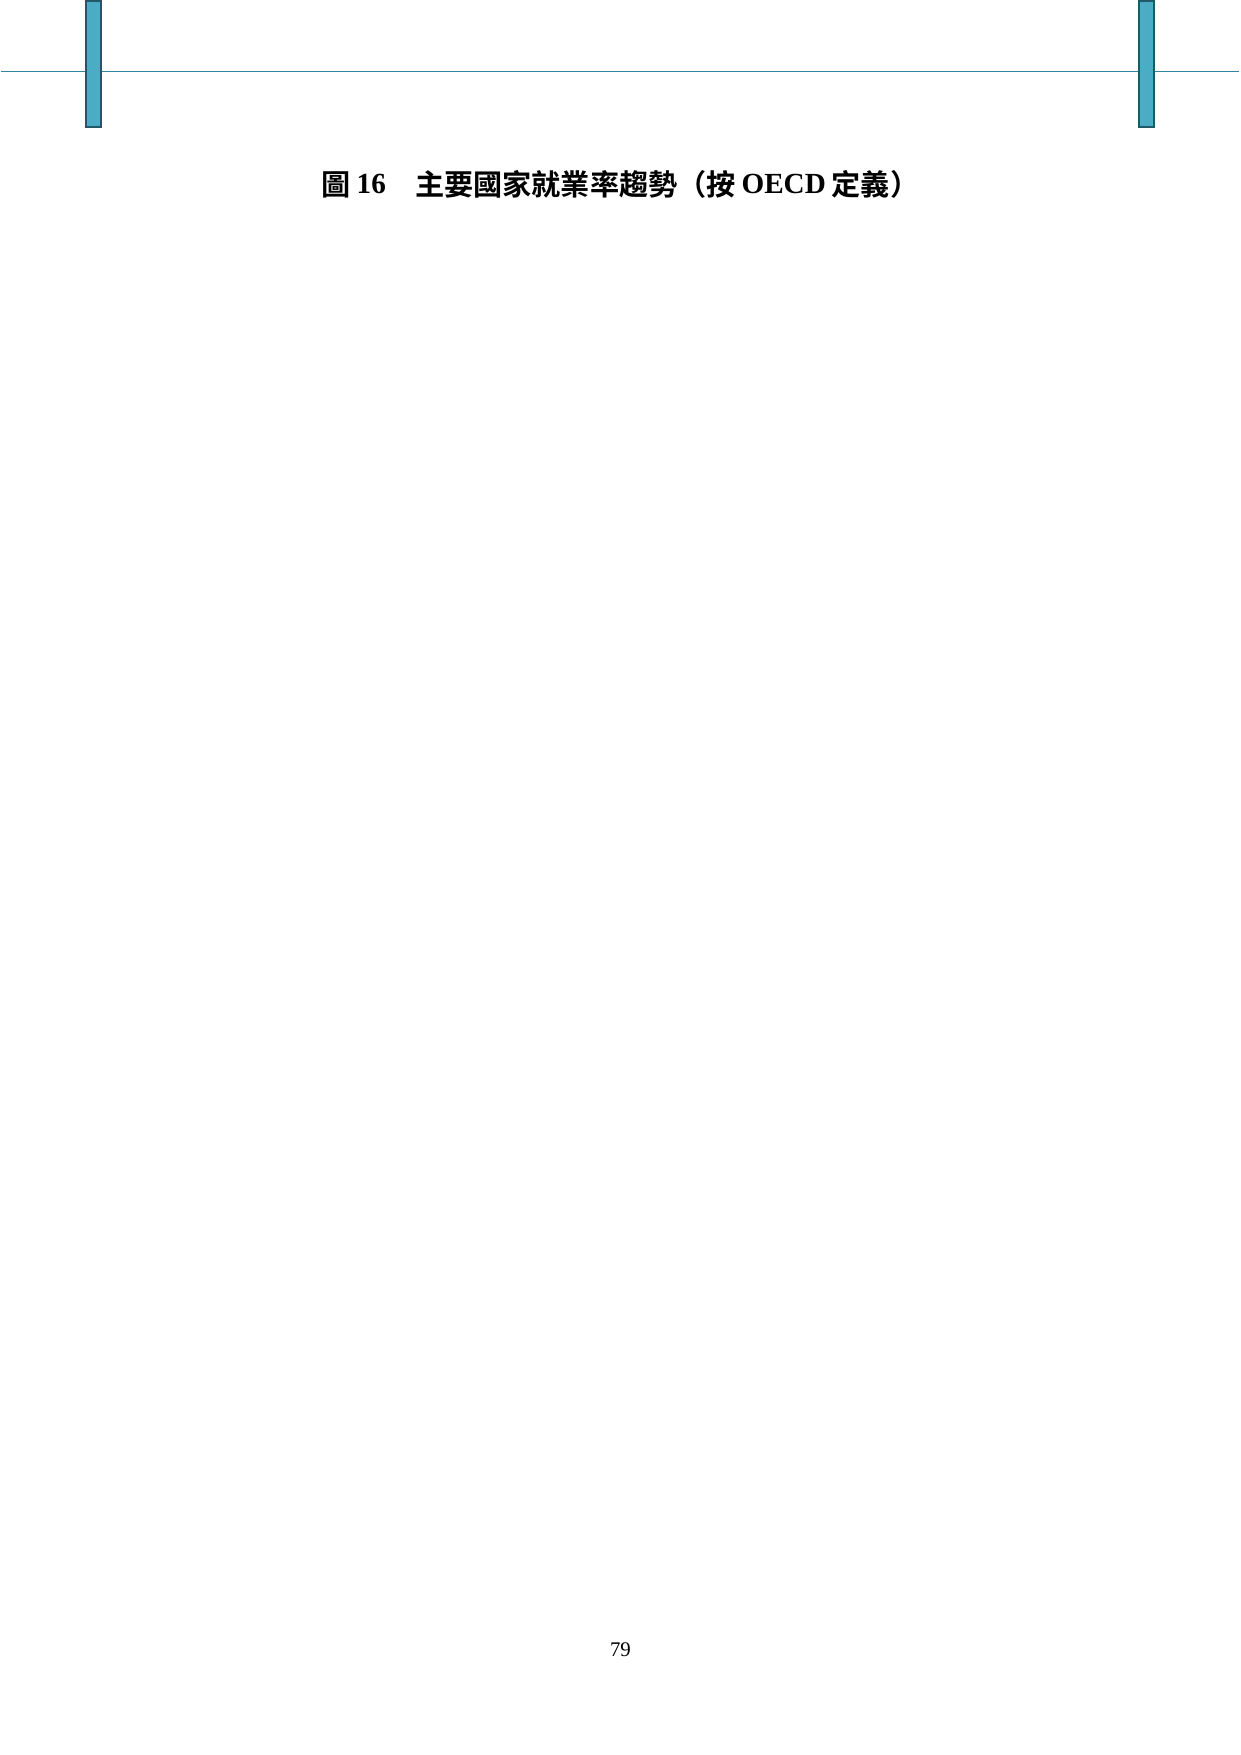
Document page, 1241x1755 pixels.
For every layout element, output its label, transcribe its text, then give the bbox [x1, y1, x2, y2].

text 圖16 主要國家就業率趨勢（按OECD定義） [177, 141, 1063, 204]
